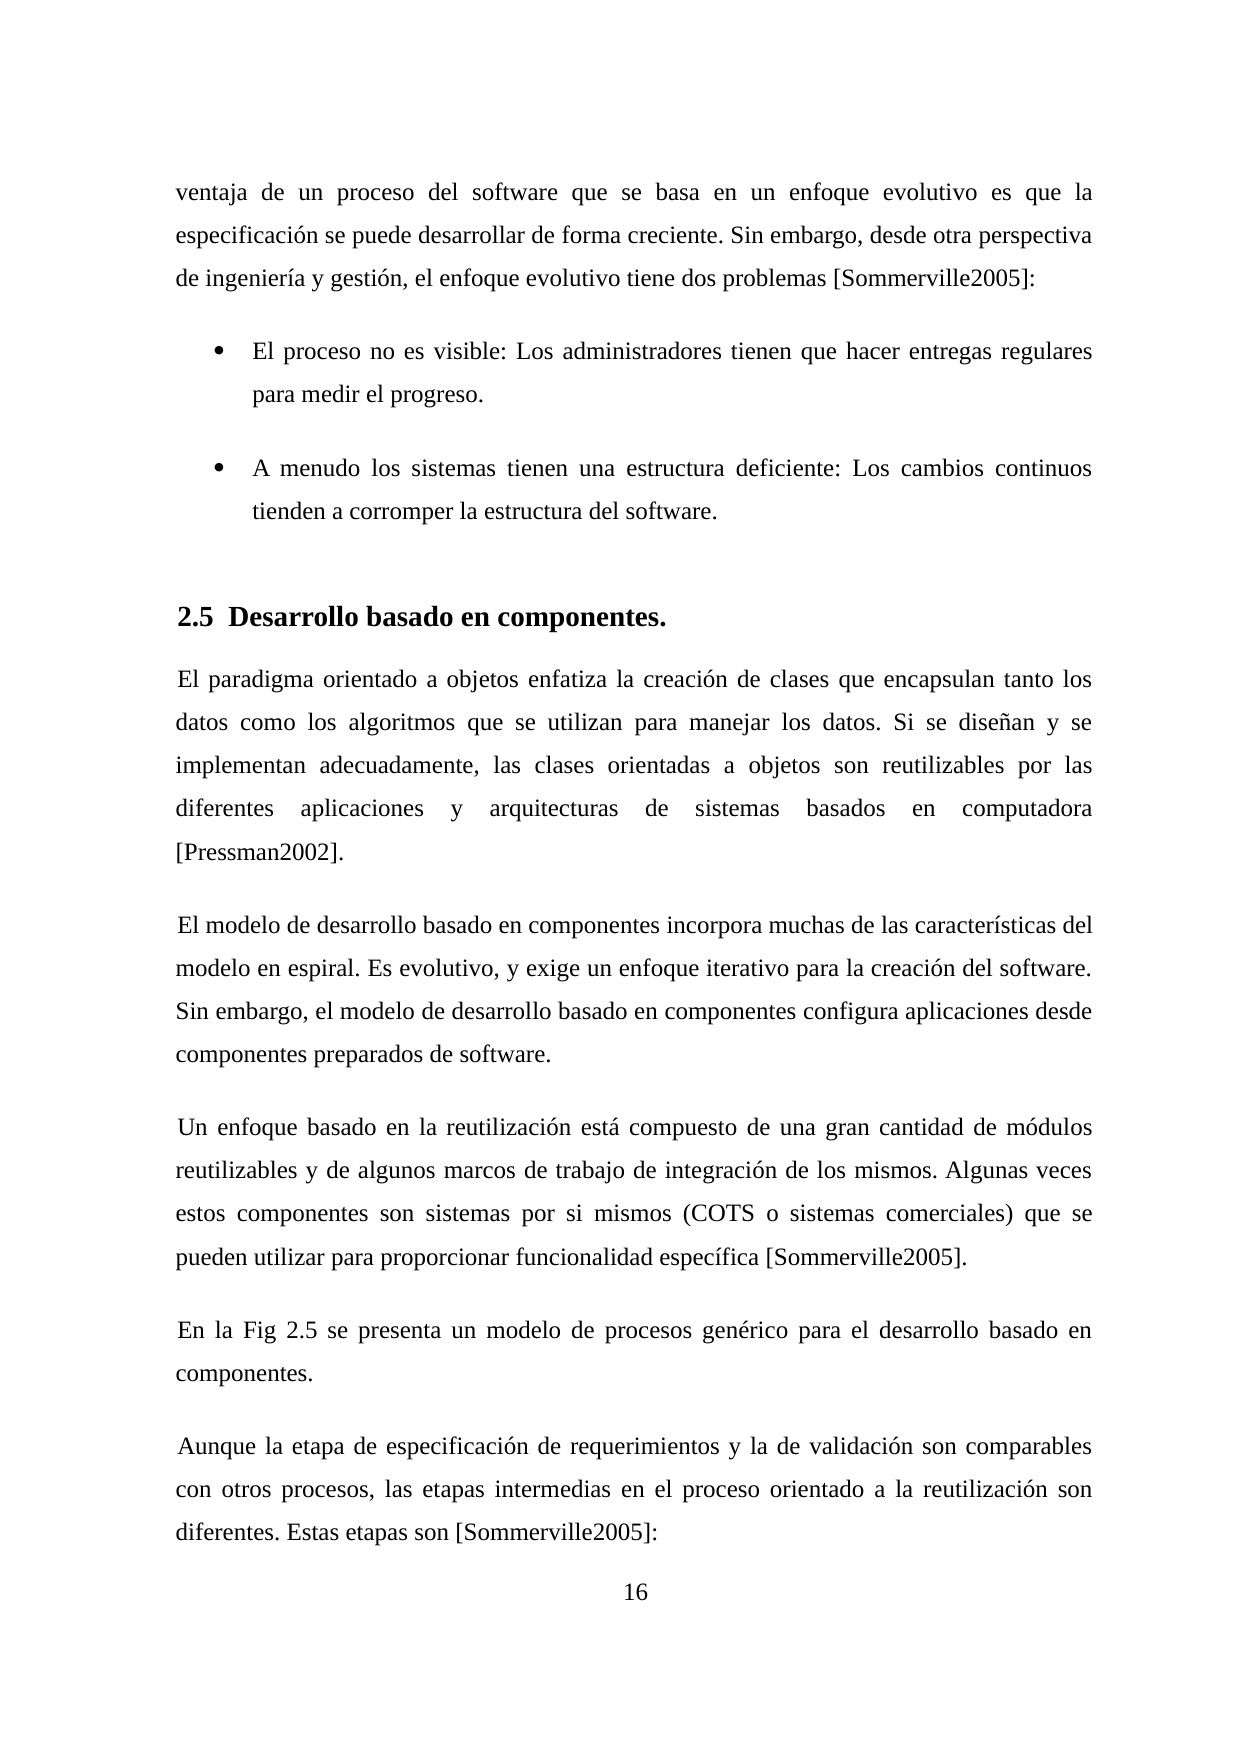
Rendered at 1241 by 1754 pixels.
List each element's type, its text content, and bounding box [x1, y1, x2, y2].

text En la Fig 2.5 se presenta un modelo de procesos genérico para el desarrollo basado en componentes. [175, 1315, 1093, 1387]
list El proceso no es visible: Los administradores tienen que hacer entregas regulares para medir el progreso. [214, 336, 1093, 408]
list A menudo los sistemas tienen una estructura deficiente: Los cambios continuos tienden a corromper la estructura del software. [214, 453, 1093, 524]
text El paradigma orientado a objetos enfatiza la creación de clases que encapsulan tanto los datos como los algoritmos que se utilizan para manejar los datos. Si se diseñan y se implementan adecuadamente, las clases orientadas a objetos son reutilizables por las diferentes aplicaciones y arquitecturas de sistemas basados en computadora [Pressman2002]. [175, 664, 1093, 865]
text ventaja de un proceso del software que se basa en un enfoque evolutivo es que la especificación se puede desarrollar de forma creciente. Sin embargo, desde otra perspectiva de ingeniería y gestión, el enfoque evolutivo tiene dos problemas [Sommerville2005]: [175, 177, 1093, 292]
subtitle 2.5 Desarrollo basado en componentes. [177, 599, 1093, 632]
text Un enfoque basado en la reutilización está compuesto de una gran cantidad de módulos reutilizables y de algunos marcos de trabajo de integración de los mismos. Algunas veces estos componentes son sistemas por si mismos (COTS o sistemas comerciales) que se pueden utilizar para proporcionar funcionalidad específica [Sommerville2005]. [175, 1112, 1093, 1270]
text El modelo de desarrollo basado en componentes incorpora muchas de las características del modelo en espiral. Es evolutivo, y exige un enfoque iterativo para la creación del software. Sin embargo, el modelo de desarrollo basado en componentes configura aplicaciones desde componentes preparados de software. [175, 910, 1093, 1068]
text Aunque la etapa de especificación de requerimientos y la de validación son comparables con otros procesos, las etapas intermedias en el proceso orientado a la reutilización son diferentes. Estas etapas son [Sommerville2005]: [175, 1431, 1093, 1546]
